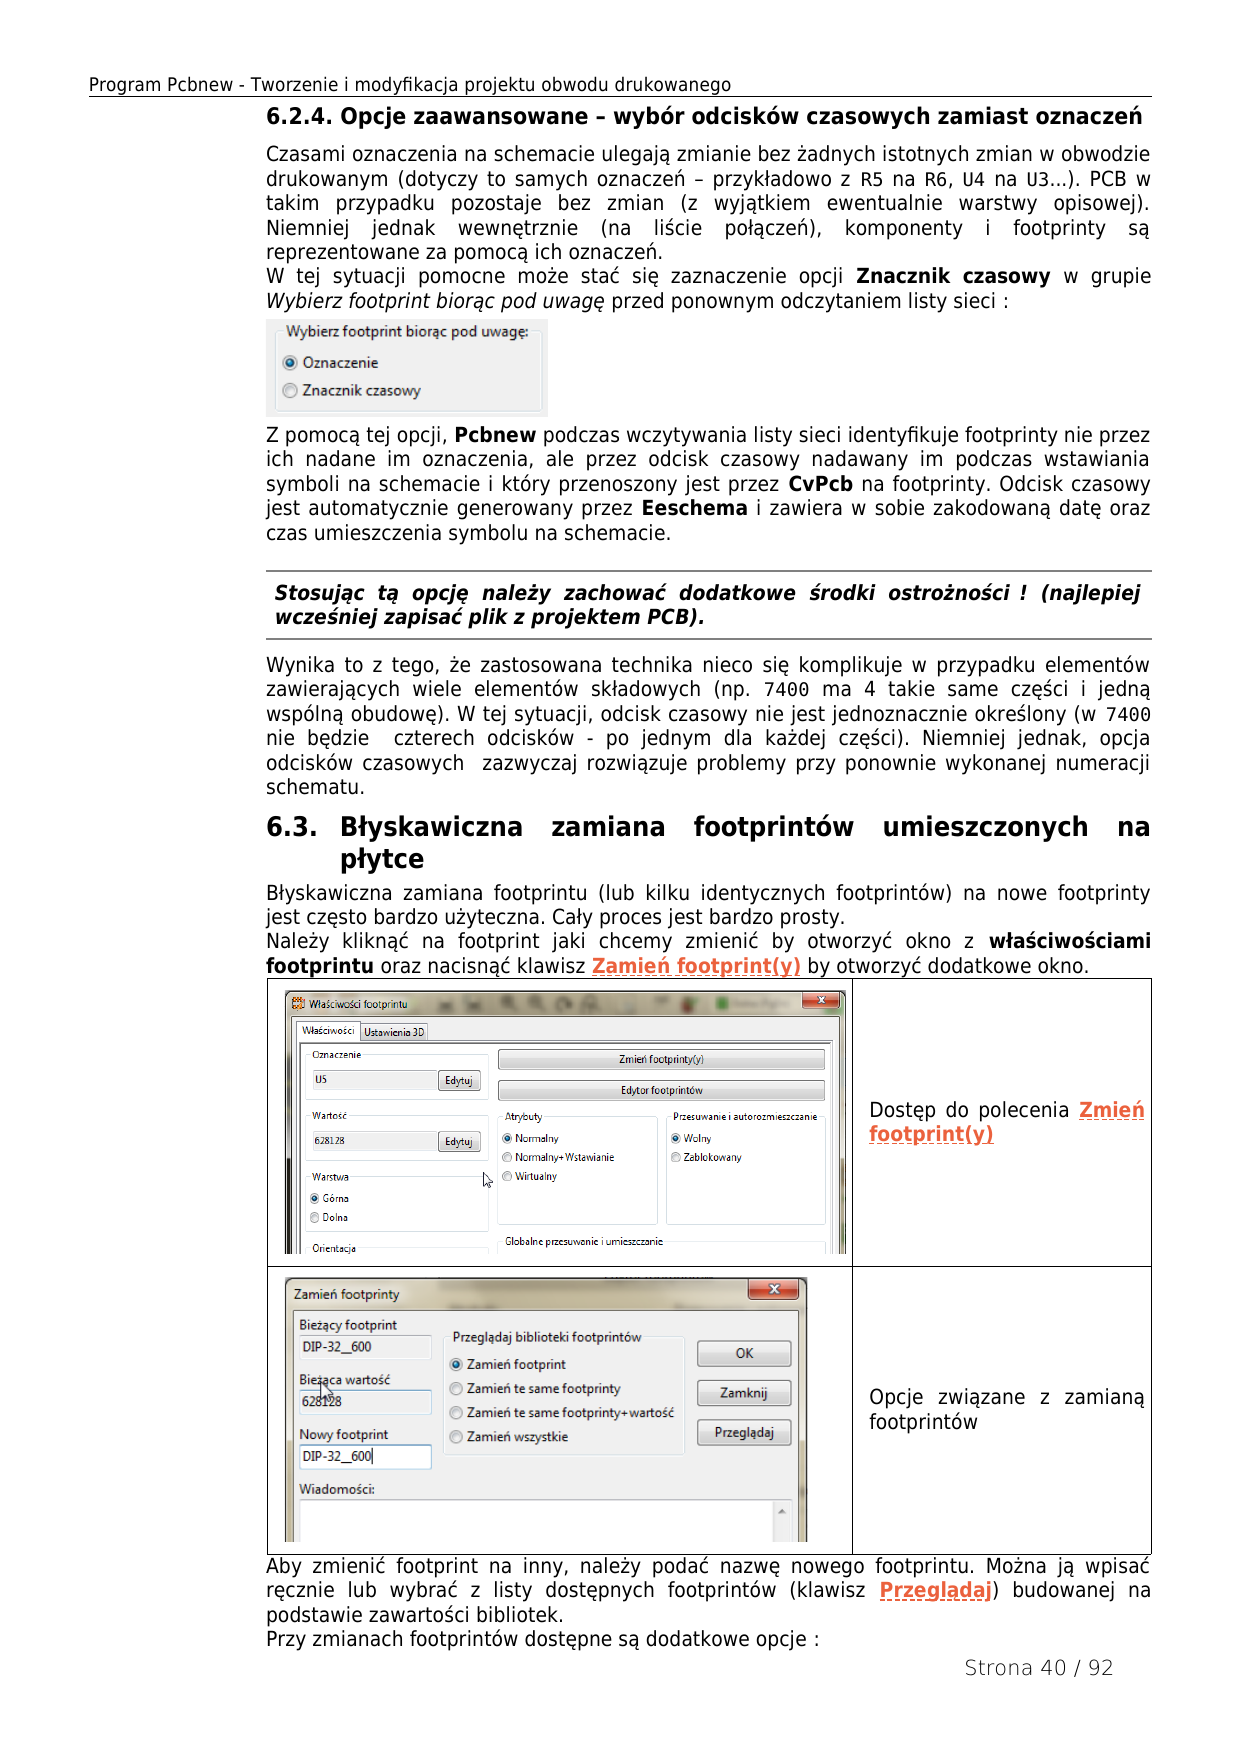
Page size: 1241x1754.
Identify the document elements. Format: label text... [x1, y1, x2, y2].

text W tej sytuacji pomocne może stać się zaznaczenie opcji Znacznik czasowy w grupie Wybierz footprint biorąc pod uwagę przed ponownym odczytaniem listy sieci : [266, 264, 1152, 313]
table_cell Opcje związane z zamianą footprintów [853, 1267, 1151, 1554]
text Z pomocą tej opcji, Pcbnew podczas wczytywania listy sieci identyfikuje footprinty nie przez ich nadane im oznaczenia, ale przez odcisk czasowy nadawany im podczas wstawiania symboli na schemacie i który przenoszony jest przez CvPcb na footprinty. Odcisk czasowy jest automatycznie generowany przez Eeschema i zawiera w sobie zakodowaną datę oraz czas umieszczenia symbolu na schemacie. [266, 423, 1152, 545]
subtitle Opcje zaawansowane – wybór odcisków czasowych zamiast oznaczeń [266, 103, 1152, 130]
text Wynika to z tego, że zastosowana technika nieco się komplikuje w przypadku elementów zawierających wiele elementów składowych (np. 7400 ma 4 takie same części i jedną wspólną obudowę). W tej sytuacji, odcisk czasowy nie jest jednoznacznie określony (w 7400 nie będzie czterech odcisków - po jednym dla każdej części). Niemniej jednak, opcja odcisków czasowych zazwyczaj rozwiązuje problemy przy ponownie wykonanej numeracji schematu. [266, 653, 1152, 800]
text Błyskawiczna zamiana footprintu (lub kilku identycznych footprintów) na nowe footprinty jest często bardzo użyteczna. Cały proces jest bardzo prosty. [266, 880, 1152, 929]
text Stosując tą opcję należy zachować dodatkowe środki ostrożności ! (najlepiej wcześniej zapisać plik z projektem PCB). [266, 572, 1152, 638]
text Aby zmienić footprint na inny, należy podać nazwę nowego footprintu. Można ją wpisać ręcznie lub wybrać z listy dostępnych footprintów (klawisz Przeglądaj) budowanej na podstawie zawartości bibliotek. [266, 1554, 1152, 1627]
table_cell [268, 1267, 852, 1554]
picture [284, 990, 846, 1254]
table_header Dostęp do polecenia Zmień footprint(y) [853, 979, 1151, 1266]
text Przy zmianach footprintów dostępne są dodatkowe opcje : [266, 1627, 1152, 1652]
picture [284, 1277, 808, 1542]
picture [265, 319, 548, 417]
table_header [268, 979, 852, 1266]
text Należy kliknąć na footprint jaki chcemy zmienić by otworzyć okno z właściwościami footprintu oraz nacisnąć klawisz Zamień footprint(y) by otworzyć dodatkowe okno. [266, 929, 1152, 978]
subtitle Błyskawiczna zamiana footprintów umieszczonych na płytce [266, 812, 1152, 874]
text Czasami oznaczenia na schemacie ulegają zmianie bez żadnych istotnych zmian w obwodzie drukowanym (dotyczy to samych oznaczeń – przykładowo z R5 na R6, U4 na U3...). PCB w takim przypadku pozostaje bez zmian (z wyjątkiem ewentualnie warstwy opisowej). Niemniej jednak wewnętrznie (na liście połączeń), komponenty i footprinty są reprezentowane za pomocą ich oznaczeń. [266, 142, 1152, 264]
